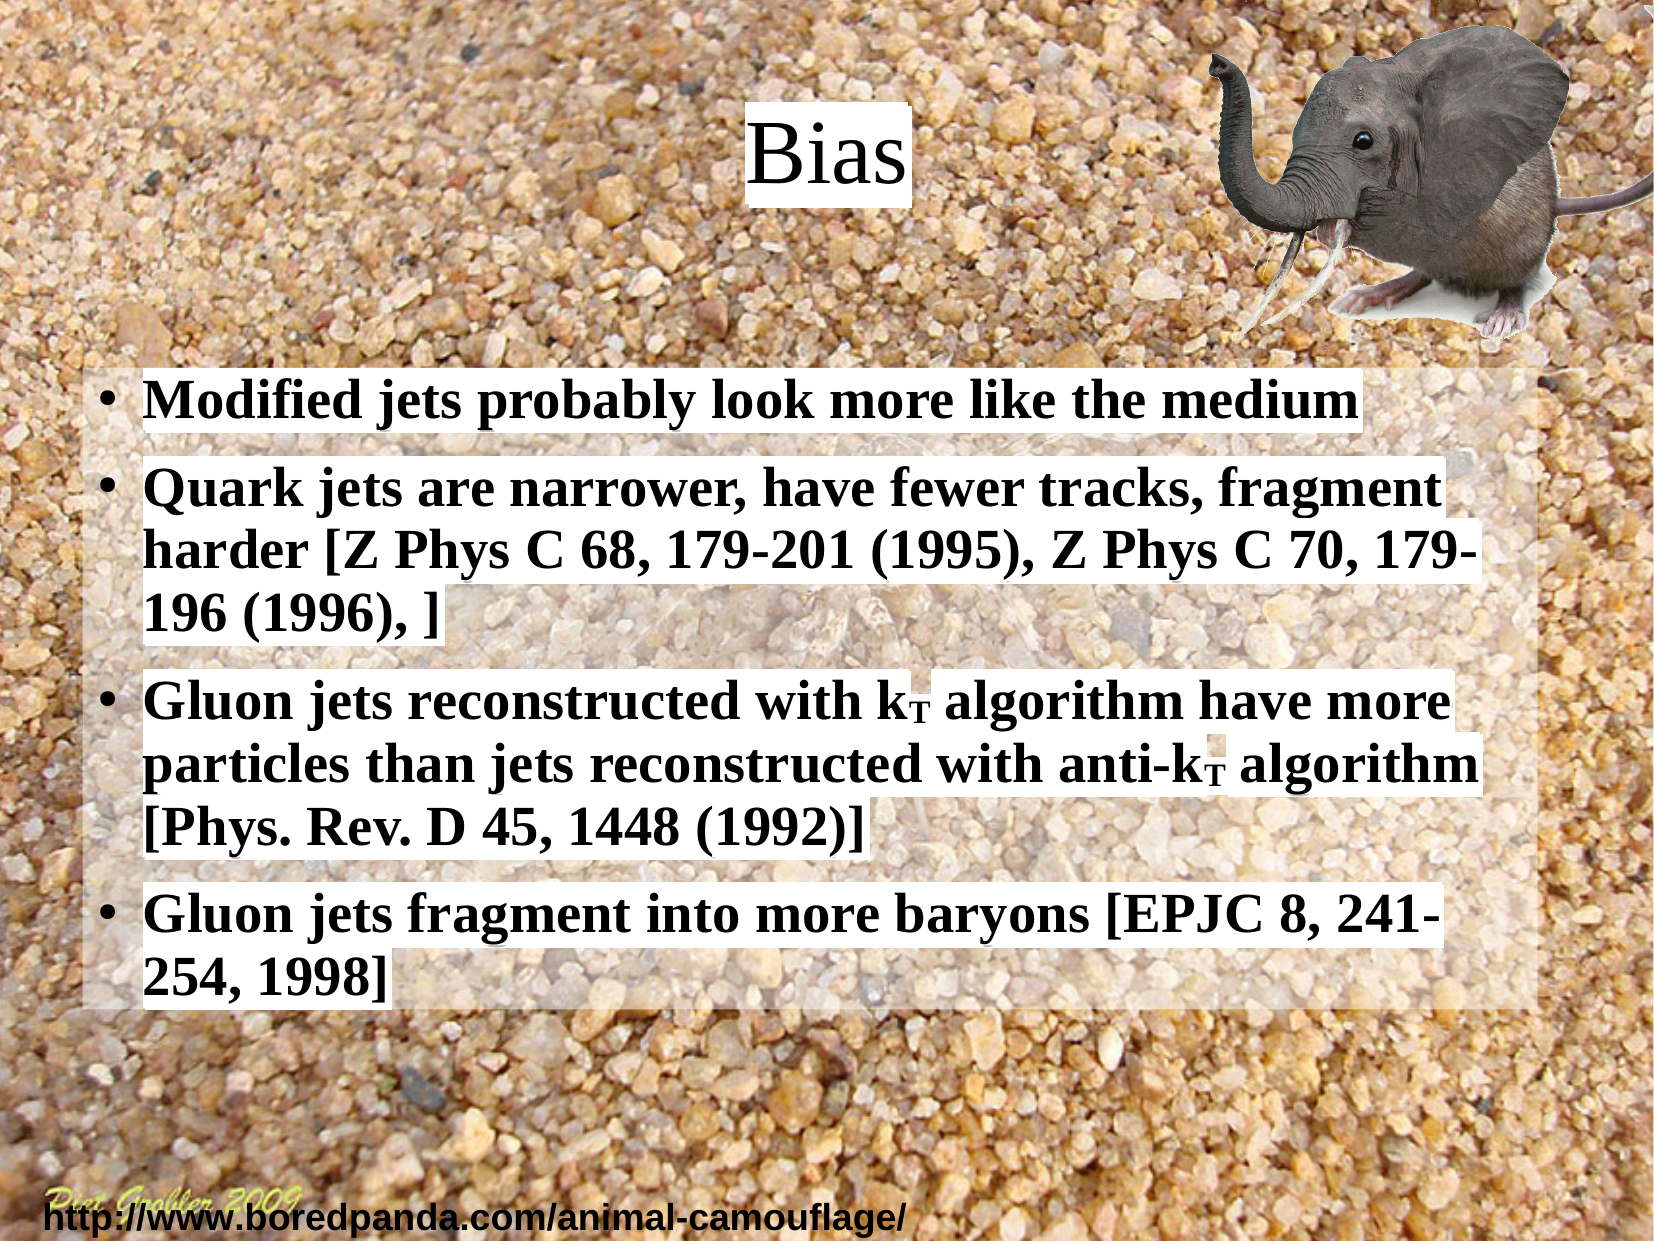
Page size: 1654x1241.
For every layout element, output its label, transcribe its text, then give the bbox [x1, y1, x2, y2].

text_box http://www.boredpanda.com/animal-camouflage/ [27, 1189, 961, 1241]
list Modified jets probably look more like the medium Quark jets are narrower, have fewer tracks, fragment harder [Z Phys C 68, 179-201 (1995), Z Phys C 70, 179-196 (1996), ] Gluon jets reconstructed with kT algorithm have more particles than jets reconstructed with anti-kT algorithm [Phys. Rev. D 45, 1448 (1992)] Gluon jets fragment into more baryons [EPJC 8, 241-254, 1998] [82, 367, 1538, 1010]
title Bias [82, 49, 1571, 257]
picture [0, 0, 1654, 1241]
